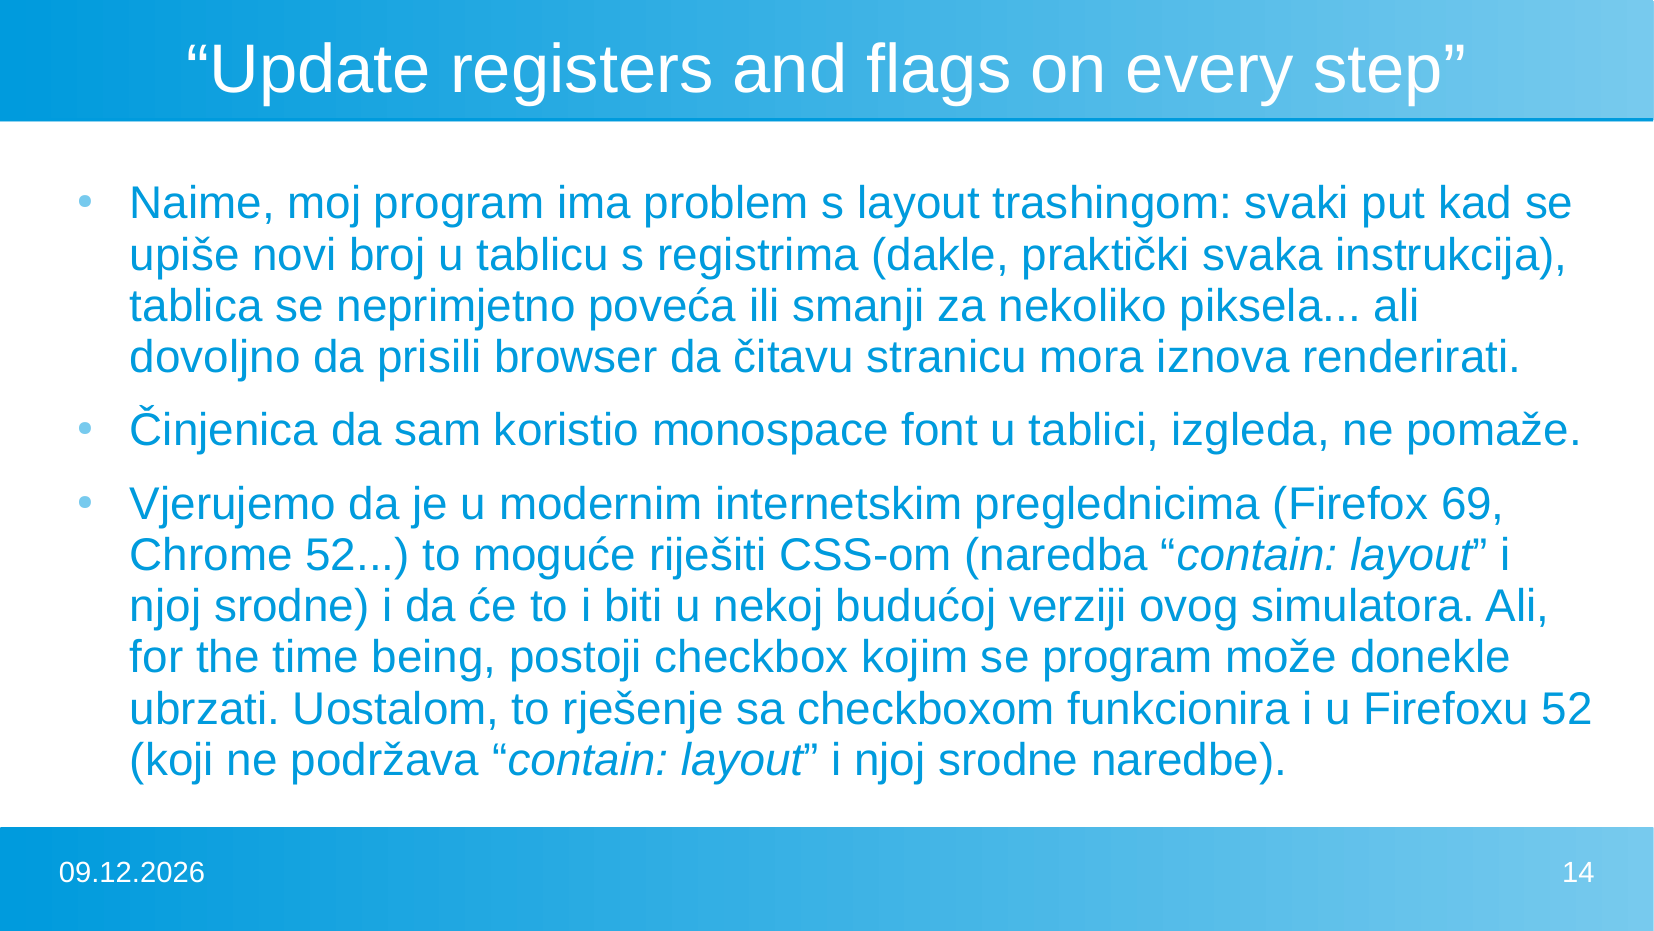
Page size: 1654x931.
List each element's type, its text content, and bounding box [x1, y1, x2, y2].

list Naime, moj program ima problem s layout trashingom: svaki put kad se upiše novi broj u tablicu s registrima (dakle, praktički svaka instrukcija), tablica se neprimjetno poveća ili smanji za nekoliko piksela... ali dovoljno da prisili browser da čitavu stranicu mora iznova renderirati. Činjenica da sam koristio monospace font u tablici, izgleda, ne pomaže. Vjerujemo da je u modernim internetskim preglednicima (Firefox 69, Chrome 52...) to moguće riješiti CSS-om (naredba “contain: layout” i njoj srodne) i da će to i biti u nekoj budućoj verziji ovog simulatora. Ali, for the time being, postoji checkbox kojim se program može donekle ubrzati. Uostalom, to rješenje sa checkboxom funkcionira i u Firefoxu 52 (koji ne podržava “contain: layout” i njoj srodne naredbe). [59, 177, 1595, 768]
title “Update registers and flags on every step” [59, 29, 1595, 108]
